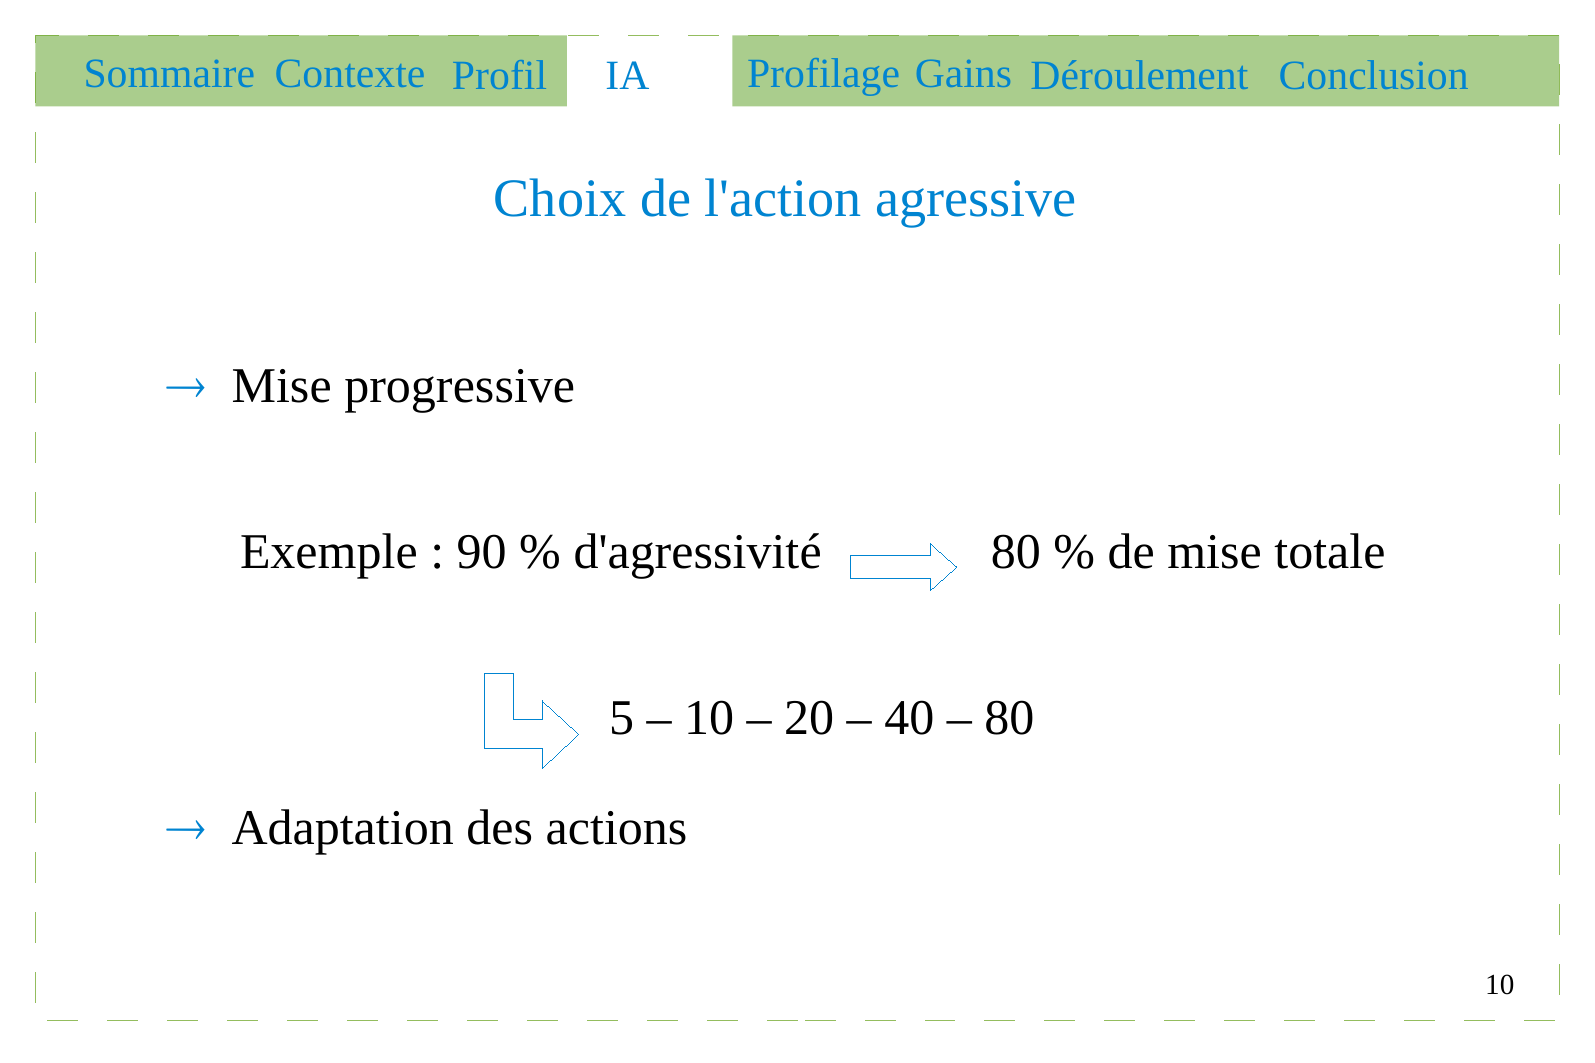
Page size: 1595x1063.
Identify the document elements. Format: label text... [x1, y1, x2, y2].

text_box Gains [934, 42, 1040, 105]
text_box Profilage [732, 42, 934, 105]
text_box [35, 35, 567, 107]
text_box Sommaire [68, 42, 284, 105]
text_box Profil [437, 45, 567, 107]
text_box Choix de l'action agressive [23, 161, 1548, 237]
text_box ® Mise progressive Exemple : 90 % d'agressivité 80 % de mise totale 5 – 10 – 20 – 40 – 80 ® Adaptation des actions [151, 295, 1451, 999]
text_box Contexte [284, 42, 449, 105]
text_box [732, 35, 1560, 107]
text_box IA [590, 45, 804, 107]
text_box Déroulement [1015, 45, 1264, 107]
text_box Conclusion [1264, 45, 1501, 107]
